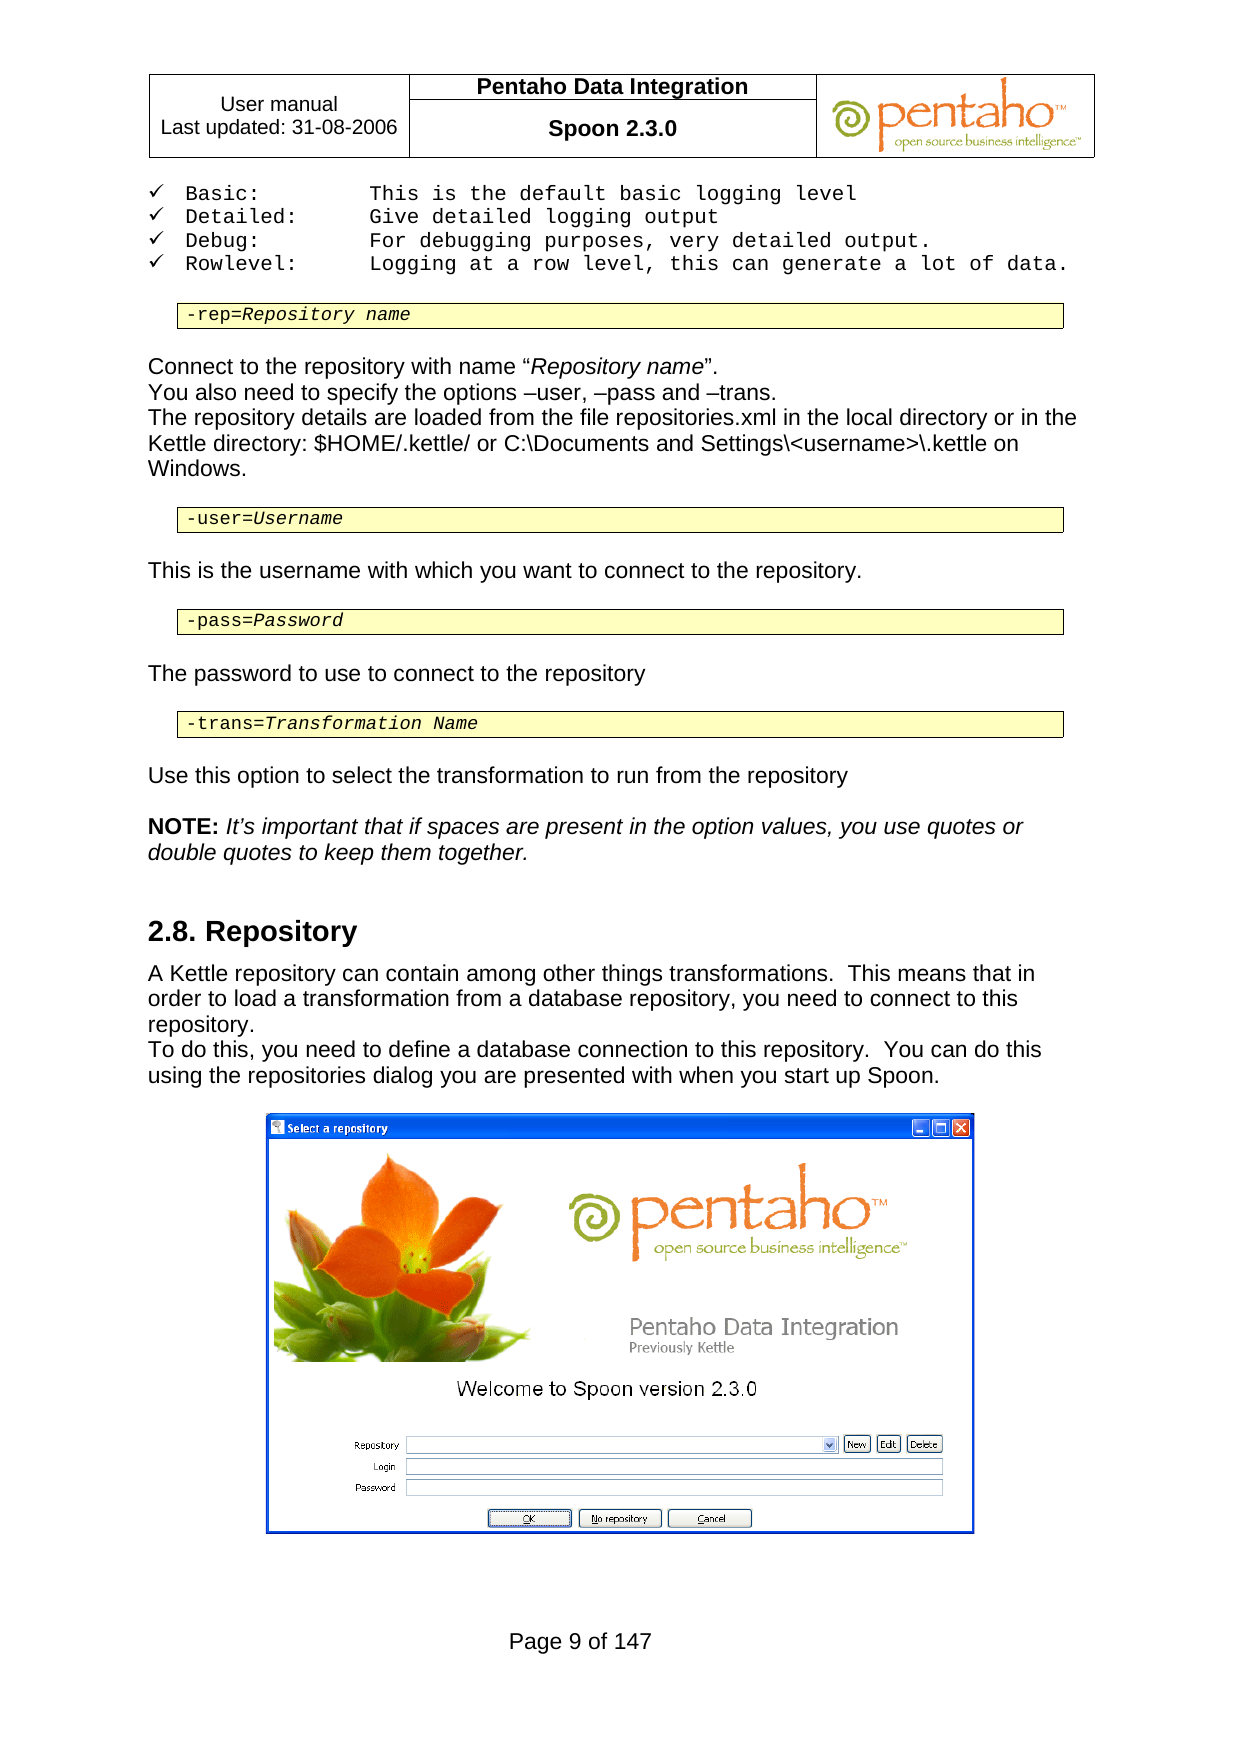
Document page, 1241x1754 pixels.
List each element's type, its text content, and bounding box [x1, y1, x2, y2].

list Rowlevel: Logging at a row level, this can generate a lot of data. [148, 253, 1092, 277]
list Basic: This is the default basic logging level [148, 183, 1092, 206]
text NOTE: It’s important that if spaces are present in the option values, you use quotes or double quotes to keep them together. [148, 814, 1092, 865]
text To do this, you need to define a database connection to this repository. You can do this using the repositories dialog you are presented with when you start up Spoon. [148, 1037, 1092, 1088]
text Connect to the repository with name “Repository name”. [148, 354, 1092, 379]
subtitle Repository [148, 915, 1092, 948]
text -rep=Repository name [178, 304, 1063, 328]
text -trans=Transformation Name [178, 712, 1063, 737]
text This is the username with which you want to connect to the repository. [148, 558, 1092, 583]
text The password to use to connect to the repository [148, 660, 1092, 686]
text The repository details are loaded from the file repositories.xml in the local directory or in the Kettle directory: $HOME/.kettle/ or C:\Documents and Settings\<username>\.kettle on Windows. [148, 405, 1092, 481]
text -pass=Password [178, 610, 1063, 634]
text -user=Username [178, 508, 1063, 532]
text A Kettle repository can contain among other things transformations. This means that in order to load a transformation from a database repository, you need to connect to this repository. [148, 960, 1092, 1037]
list Detailed: Give detailed logging output [148, 206, 1092, 230]
text Use this option to select the transformation to run from the repository [148, 763, 1092, 788]
text You also need to specify the options –user, –pass and –trans. [148, 379, 1092, 405]
list Debug: For debugging purposes, very detailed output. [148, 230, 1092, 253]
picture [265, 1113, 975, 1534]
